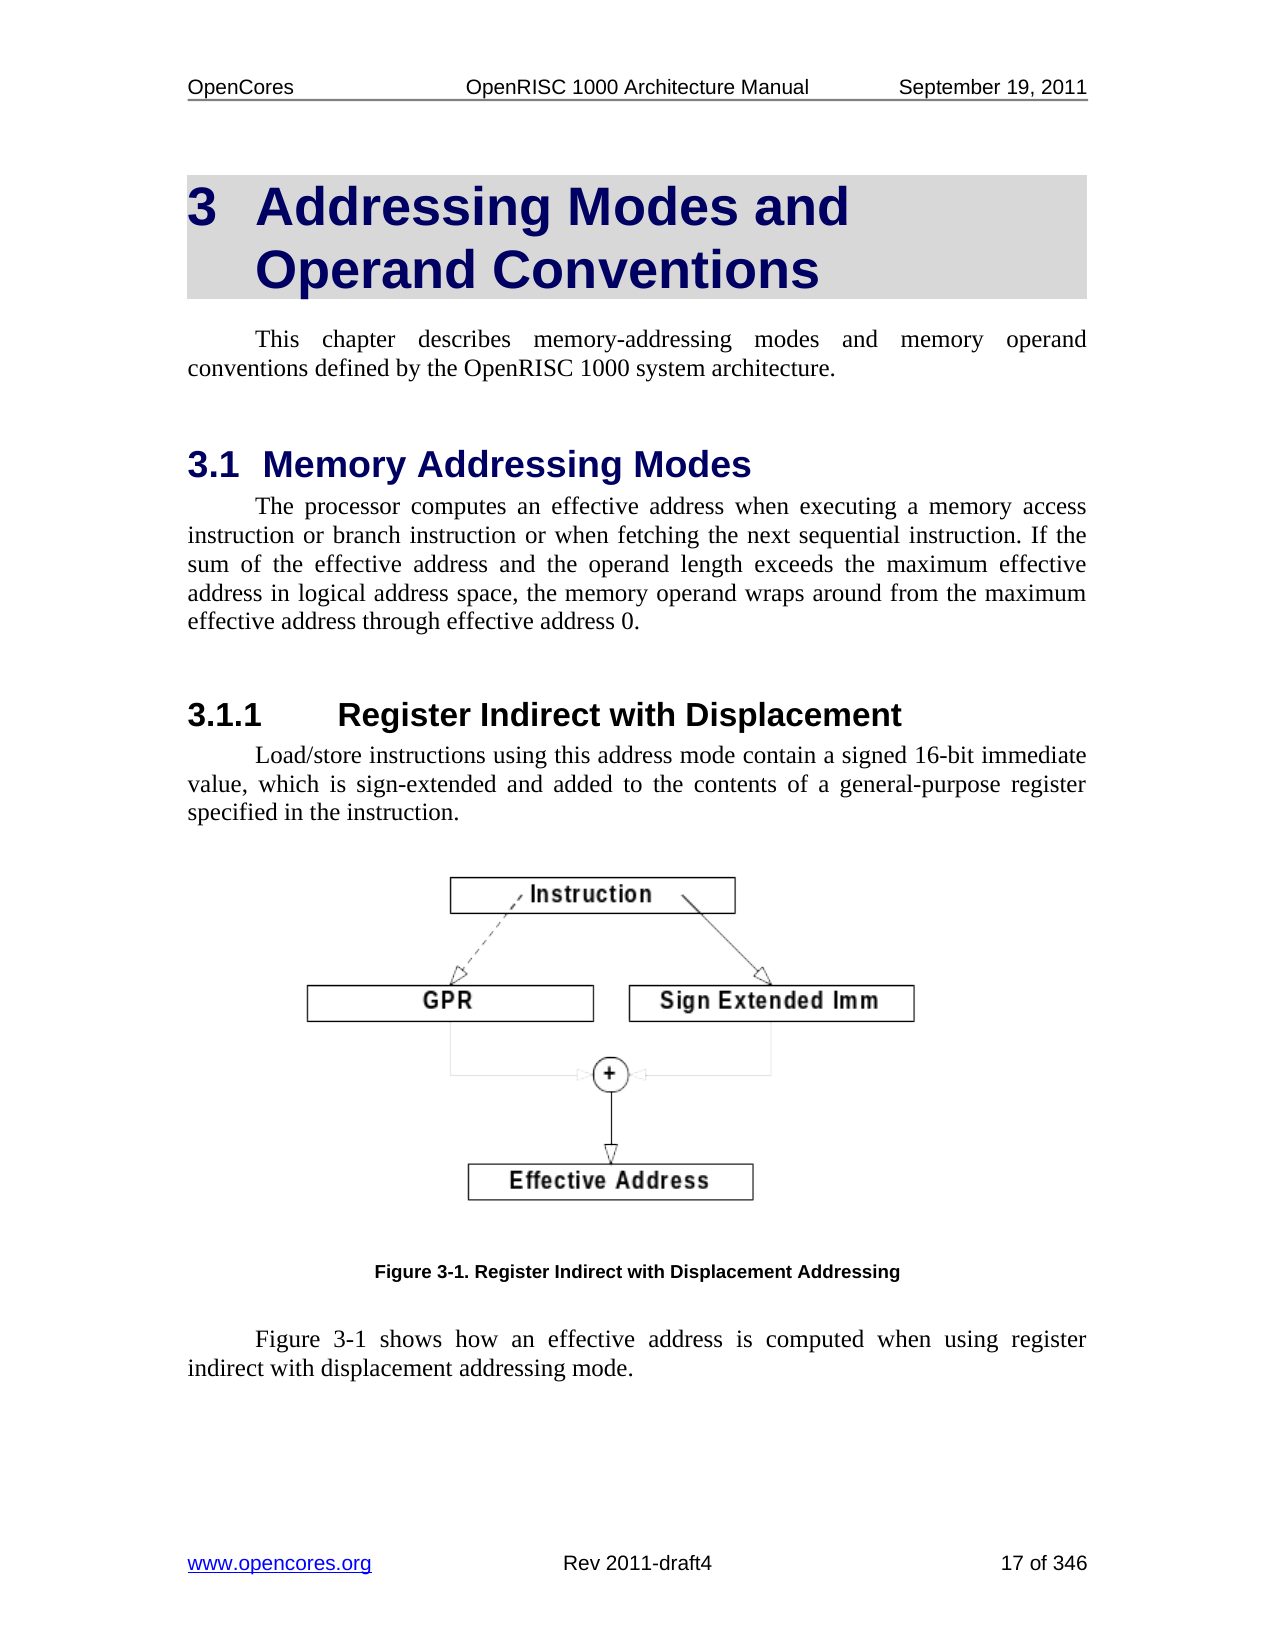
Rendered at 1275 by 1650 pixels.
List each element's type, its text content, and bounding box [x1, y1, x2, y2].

subtitle Register Indirect with Displacement [187, 695, 1087, 734]
subtitle Memory Addressing Modes [187, 442, 1087, 485]
text Load/store instructions using this address mode contain a signed 16-bit immediate value, which is sign-extended and added to the contents of a general-purpose register specified in the instruction. [187, 740, 1087, 826]
text Figure 3-1. Register Indirect with Displacement Addressing [187, 1261, 1087, 1283]
text The processor computes an effective address when executing a memory access instruction or branch instruction or when fetching the next sequential instruction. If the sum of the effective address and the operand length exceeds the maximum effective address in logical address space, the memory operand wraps around from the maximum effective address through effective address 0. [187, 491, 1087, 635]
subtitle Addressing Modes and Operand Conventions [187, 175, 1087, 299]
text This chapter describes memory-addressing modes and memory operand conventions defined by the OpenRISC 1000 system architecture. [187, 324, 1087, 382]
text Figure 3-1 shows how an effective address is computed when using register indirect with displacement addressing mode. [187, 1324, 1087, 1381]
